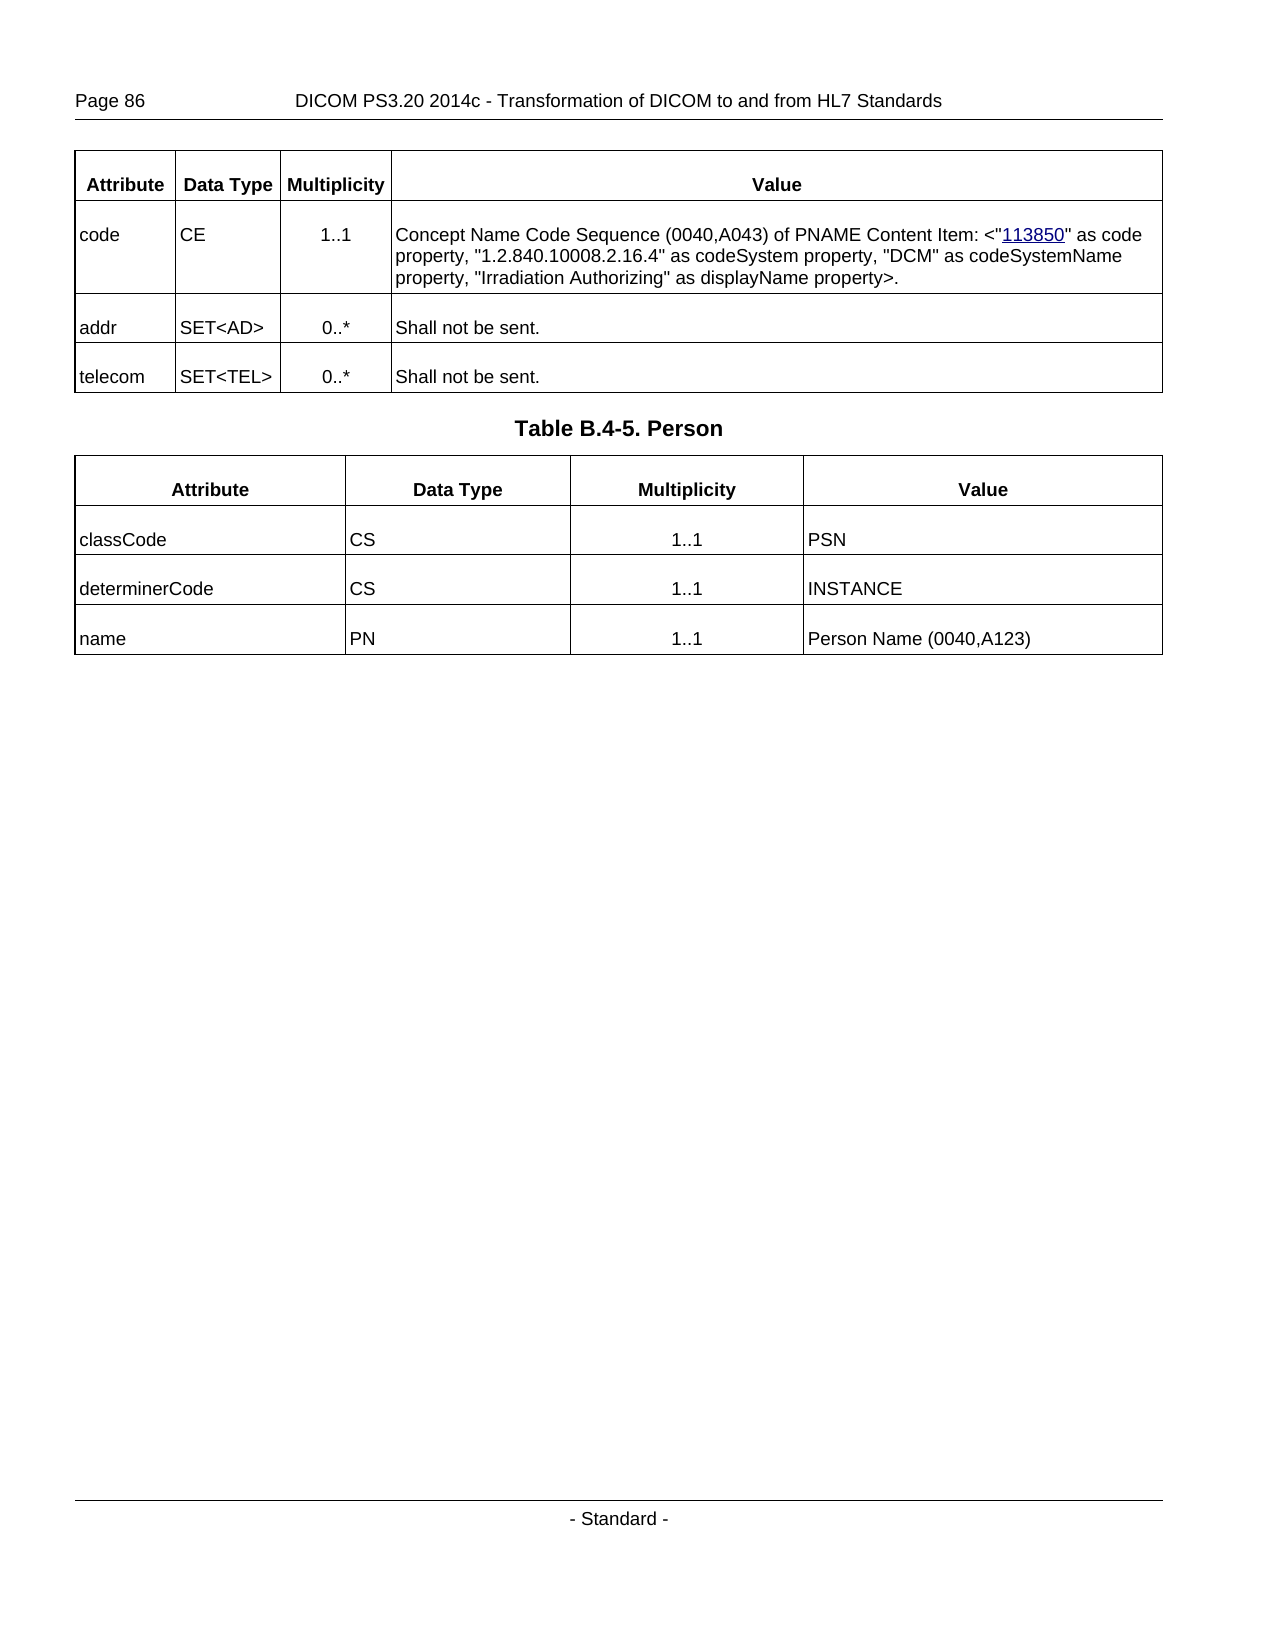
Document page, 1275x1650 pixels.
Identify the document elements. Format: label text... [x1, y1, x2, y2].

table_cell 1..1 [571, 506, 803, 554]
table_cell CS [346, 555, 570, 604]
table_header Data Type [346, 456, 570, 504]
table_cell Person Name (0040,A123) [804, 605, 1162, 653]
table_header Data Type [176, 151, 280, 200]
table_cell PSN [804, 506, 1162, 554]
table_cell CE [176, 201, 280, 292]
table_cell 1..1 [281, 201, 391, 292]
table_cell PN [346, 605, 570, 653]
table_cell addr [76, 294, 175, 342]
table_cell name [76, 605, 345, 653]
table_header Multiplicity [571, 456, 803, 504]
text Table B.4-5. Person [75, 415, 1162, 441]
table_cell code [76, 201, 175, 292]
table_cell 0..* [281, 294, 391, 342]
table_cell Concept Name Code Sequence (0040,A043) of PNAME Content Item: <"113850" as code property, "1.2.840.10008.2.16.4" as codeSystem property, "DCM" as codeSystemName property, "Irradiation Authorizing" as displayName property>. [392, 201, 1162, 292]
table_cell Shall not be sent. [392, 343, 1162, 392]
table_cell 1..1 [571, 605, 803, 653]
table_cell 1..1 [571, 555, 803, 604]
table_header Attribute [76, 151, 175, 200]
table_header Value [804, 456, 1162, 504]
table_cell Shall not be sent. [392, 294, 1162, 342]
table_cell SET<TEL> [176, 343, 280, 392]
table_cell classCode [76, 506, 345, 554]
table_cell SET<AD> [176, 294, 280, 342]
table_cell 0..* [281, 343, 391, 392]
table_cell CS [346, 506, 570, 554]
table_header Attribute [76, 456, 345, 504]
table_cell telecom [76, 343, 175, 392]
table_cell determinerCode [76, 555, 345, 604]
table_header Value [392, 151, 1162, 200]
table_header Multiplicity [281, 151, 391, 200]
table_cell INSTANCE [804, 555, 1162, 604]
